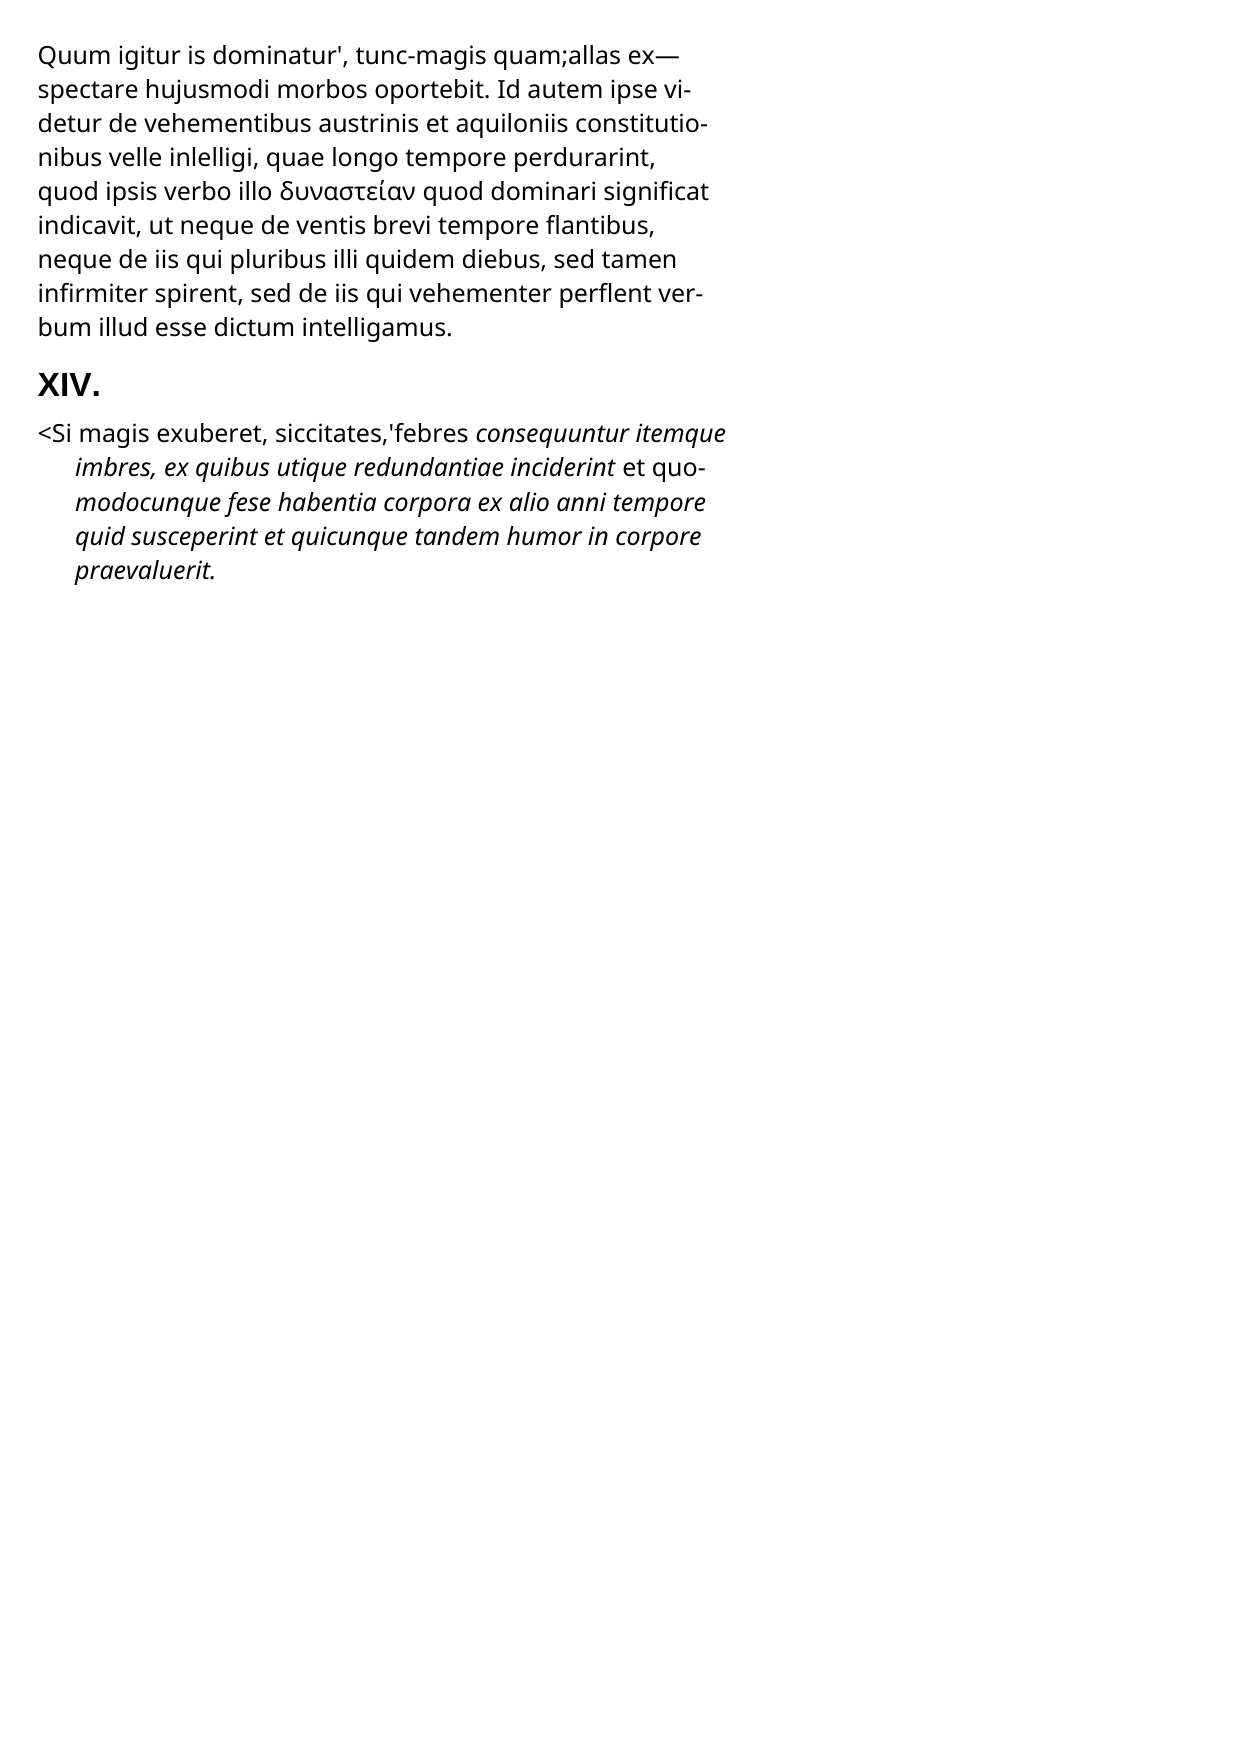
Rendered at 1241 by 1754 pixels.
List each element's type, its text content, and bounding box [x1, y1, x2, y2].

text Quum igitur is dominatur', tunc-magis quam;allas ex— spectare hujusmodi morbos oportebit. Id autem ipse vi- detur de vehementibus austrinis et aquiloniis constitutio- nibus velle inlelligi, quae longo tempore perdurarint, quod ipsis verbo illo δυναστείαν quod dominari significat indicavit, ut neque de ventis brevi tempore flantibus, neque de iis qui pluribus illi quidem diebus, sed tamen infirmiter spirent, sed de iis qui vehementer perflent ver- bum illud esse dictum intelligamus. [37, 37, 1203, 344]
subtitle XIV. [37, 365, 1203, 403]
text <Si magis exuberet, siccitates,'febres consequuntur itemque imbres, ex quibus utique redundantiae inciderint et quo- modocunque fese habentia corpora ex alio anni tempore quid susceperint et quicunque tandem humor in corpore praevaluerit. [37, 416, 1203, 586]
